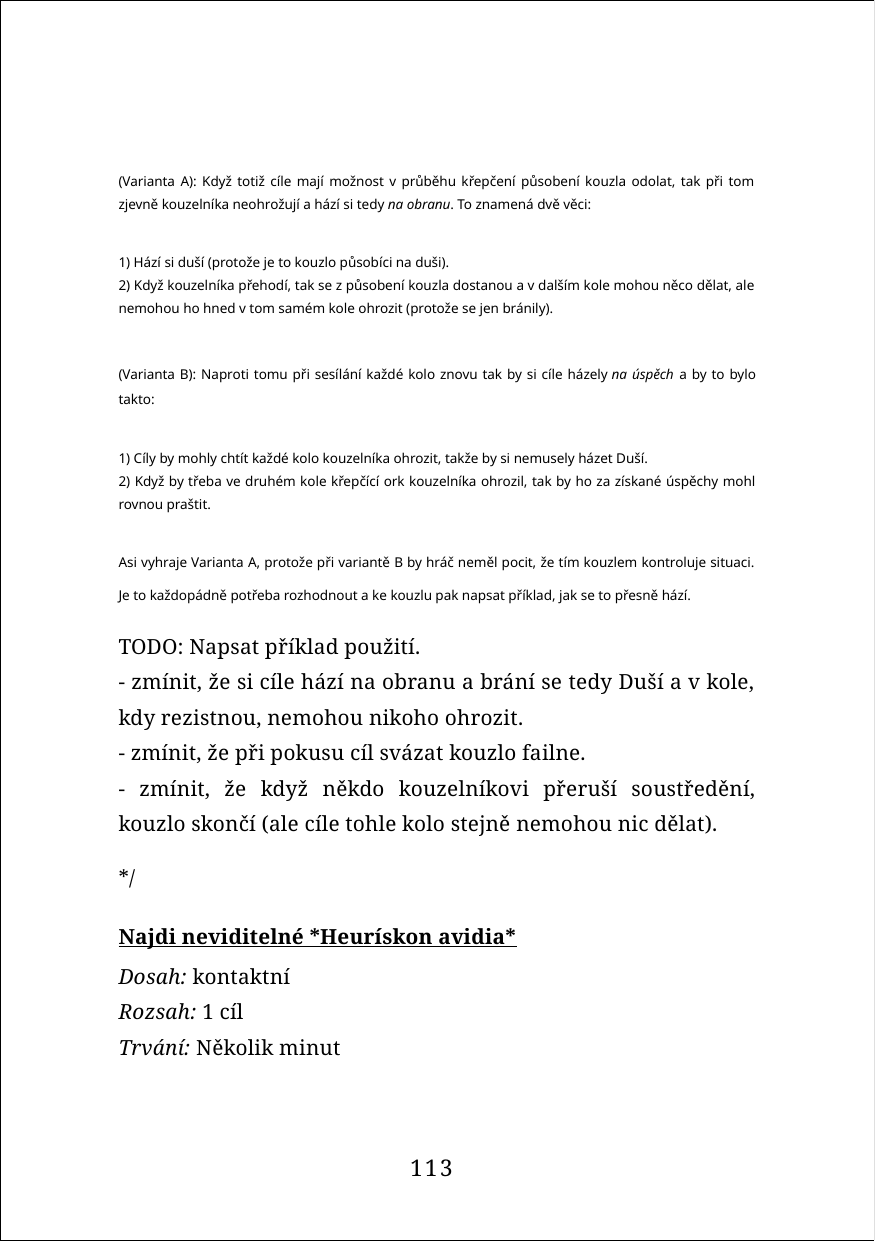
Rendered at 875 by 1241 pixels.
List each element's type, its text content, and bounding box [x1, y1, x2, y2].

text (Varianta A): Když totiž cíle mají možnost v průběhu křepčení působení kouzla odolat, tak při tom zjevně kouzelníka neohrožují a hází si tedy na obranu. To znamená dvě věci: 1) Hází si duší (protože je to kouzlo působíci na duši). 2) Když kouzelníka přehodí, tak se z působení kouzla dostanou a v dalším kole mohou něco dělat, ale nemohou ho hned v tom samém kole ohrozit (protože se jen bránily). (Varianta B): Naproti tomu při sesílání každé kolo znovu tak by si cíle házely na úspěch a by to bylo takto: 1) Cíly by mohly chtít každé kolo kouzelníka ohrozit, takže by si nemusely házet Duší. 2) Když by třeba ve druhém kole křepčící ork kouzelníka ohrozil, tak by ho za získané úspěchy mohl rovnou praštit. Asi vyhraje Varianta A, protože při variantě B by hráč neměl pocit, že tím kouzlem kontroluje situaci. Je to každopádně potřeba rozhodnout a ke kouzlu pak napsat příklad, jak se to přesně hází. [118, 172, 756, 607]
text Dosah: kontaktní Rozsah: 1 cíl Trvání: Několik minut [118, 962, 756, 1061]
text TODO: Napsat příklad použití. - zmínit, že si cíle hází na obranu a brání se tedy Duší a v kole, kdy rezistnou, nemohou nikoho ohrozit. - zmínit, že při pokusu cíl svázat kouzlo failne. - zmínit, že když někdo kouzelníkovi přeruší soustředění, kouzlo skončí (ale cíle tohle kolo stejně nemohou nic dělat). [118, 632, 756, 838]
subtitle Najdi neviditelné *Heurískon avidia* [118, 922, 756, 950]
text */ [118, 863, 756, 891]
